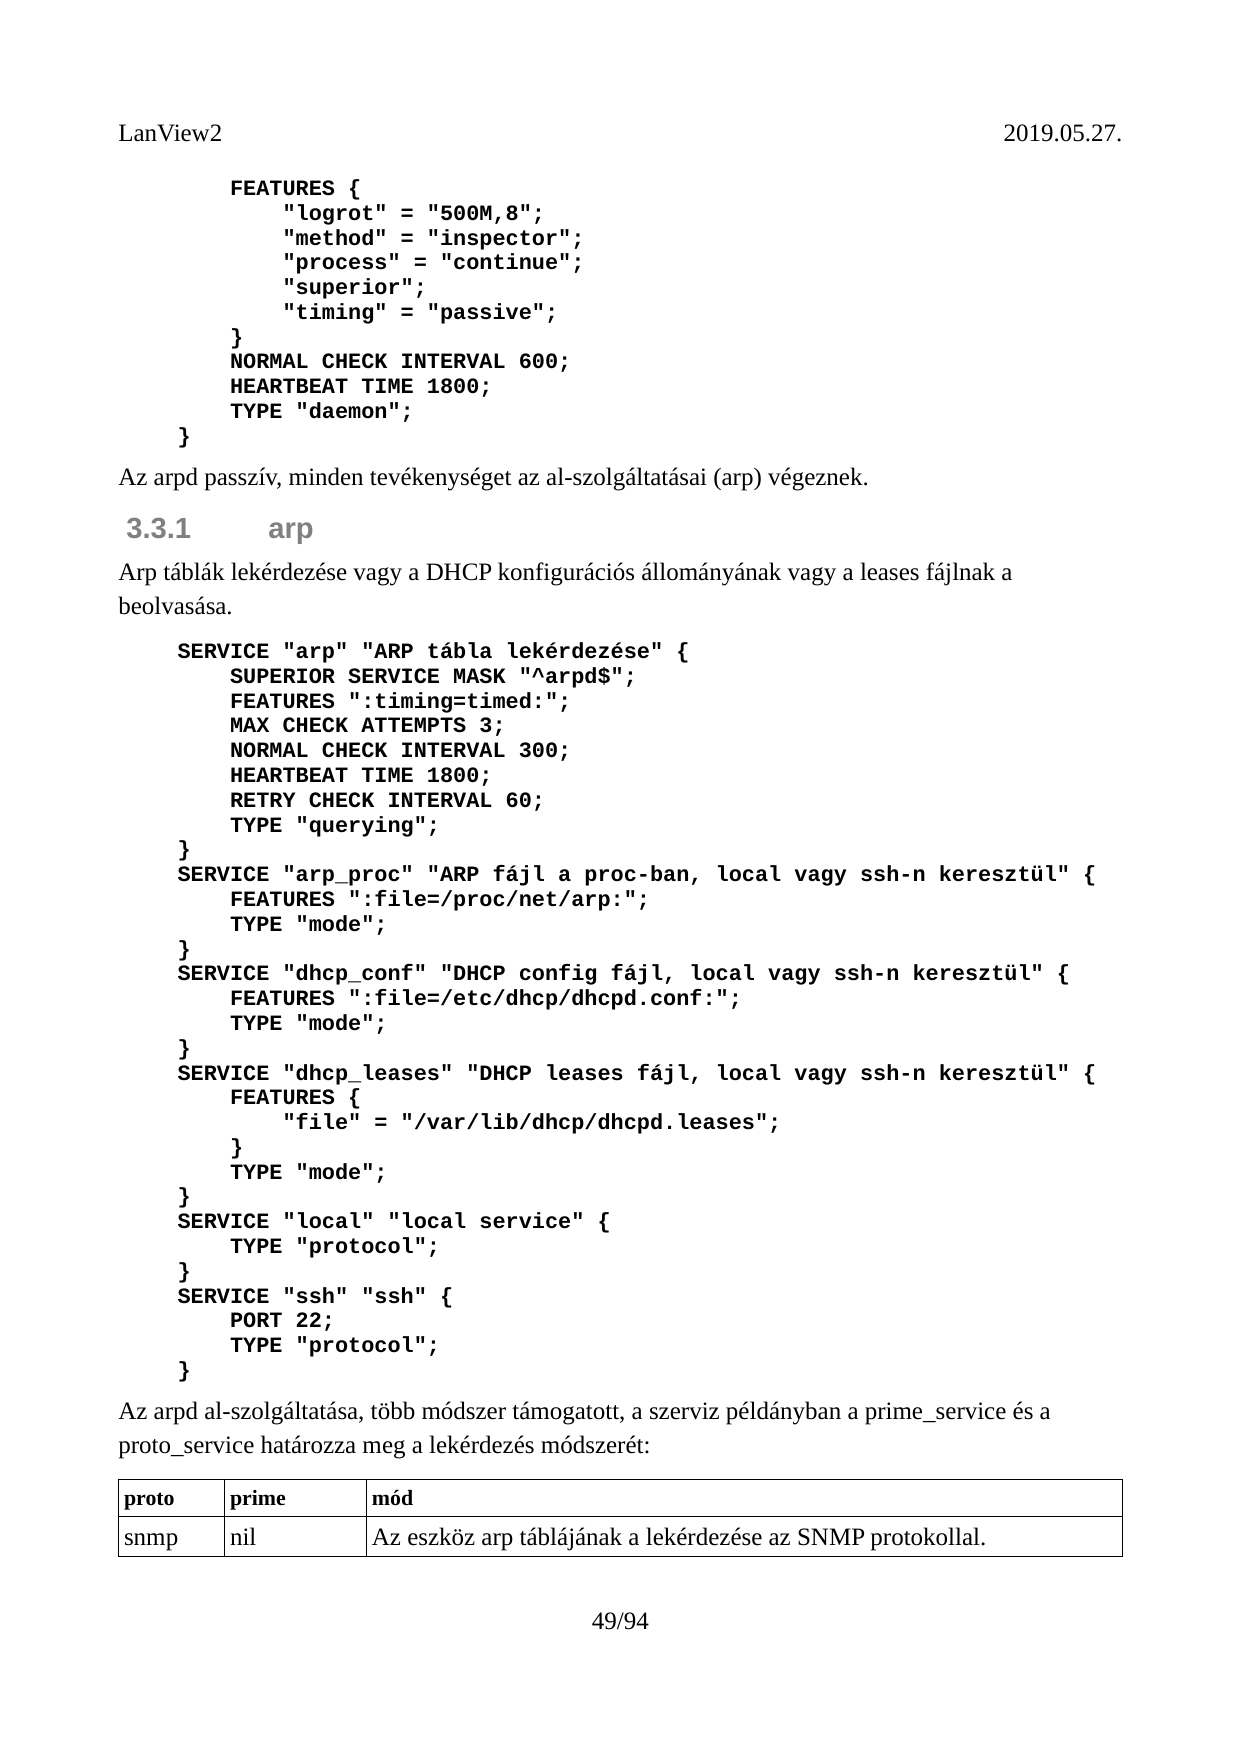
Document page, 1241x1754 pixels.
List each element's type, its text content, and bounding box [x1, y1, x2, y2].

table_header mód [367, 1480, 1122, 1516]
text Arp táblák lekérdezése vagy a DHCP konfigurációs állományának vagy a leases fájlnak a beolvasása. [118, 557, 1122, 620]
text Az arpd al-szolgáltatása, több módszer támogatott, a szerviz példányban a prime_service és a proto_service határozza meg a lekérdezés módszerét: [118, 1396, 1122, 1459]
text Az arpd passzív, minden tevékenységet az al-szolgáltatásai (arp) végeznek. [118, 462, 1122, 490]
text FEATURES { "logrot" = "500M,8"; "method" = "inspector"; "process" = "continue"; "superior"; "timing" = "passive"; } NORMAL CHECK INTERVAL 600; HEARTBEAT TIME 1800; TYPE "daemon"; } [177, 177, 1122, 450]
text SERVICE "arp" "ARP tábla lekérdezése" { SUPERIOR SERVICE MASK "^arpd$"; FEATURES ":timing=timed:"; MAX CHECK ATTEMPTS 3; NORMAL CHECK INTERVAL 300; HEARTBEAT TIME 1800; RETRY CHECK INTERVAL 60; TYPE "querying"; } [177, 640, 1122, 863]
text SERVICE "arp_proc" "ARP fájl a proc-ban, local vagy ssh-n keresztül" { FEATURES ":file=/proc/net/arp:"; TYPE "mode"; } SERVICE "dhcp_conf" "DHCP config fájl, local vagy ssh-n keresztül" { FEATURES ":file=/etc/dhcp/dhcpd.conf:"; TYPE "mode"; } SERVICE "dhcp_leases" "DHCP leases fájl, local vagy ssh-n keresztül" { FEATURES { "file" = "/var/lib/dhcp/dhcpd.leases"; } TYPE "mode"; } SERVICE "local" "local service" { TYPE "protocol"; } SERVICE "ssh" "ssh" { PORT 22; TYPE "protocol"; } [177, 863, 1122, 1384]
table_header proto [119, 1480, 224, 1516]
table_header prime [225, 1480, 366, 1516]
table_cell snmp [119, 1517, 224, 1556]
subtitle arp [118, 511, 1122, 544]
table_cell nil [225, 1517, 366, 1556]
table_cell Az eszköz arp táblájának a lekérdezése az SNMP protokollal. [367, 1517, 1122, 1556]
